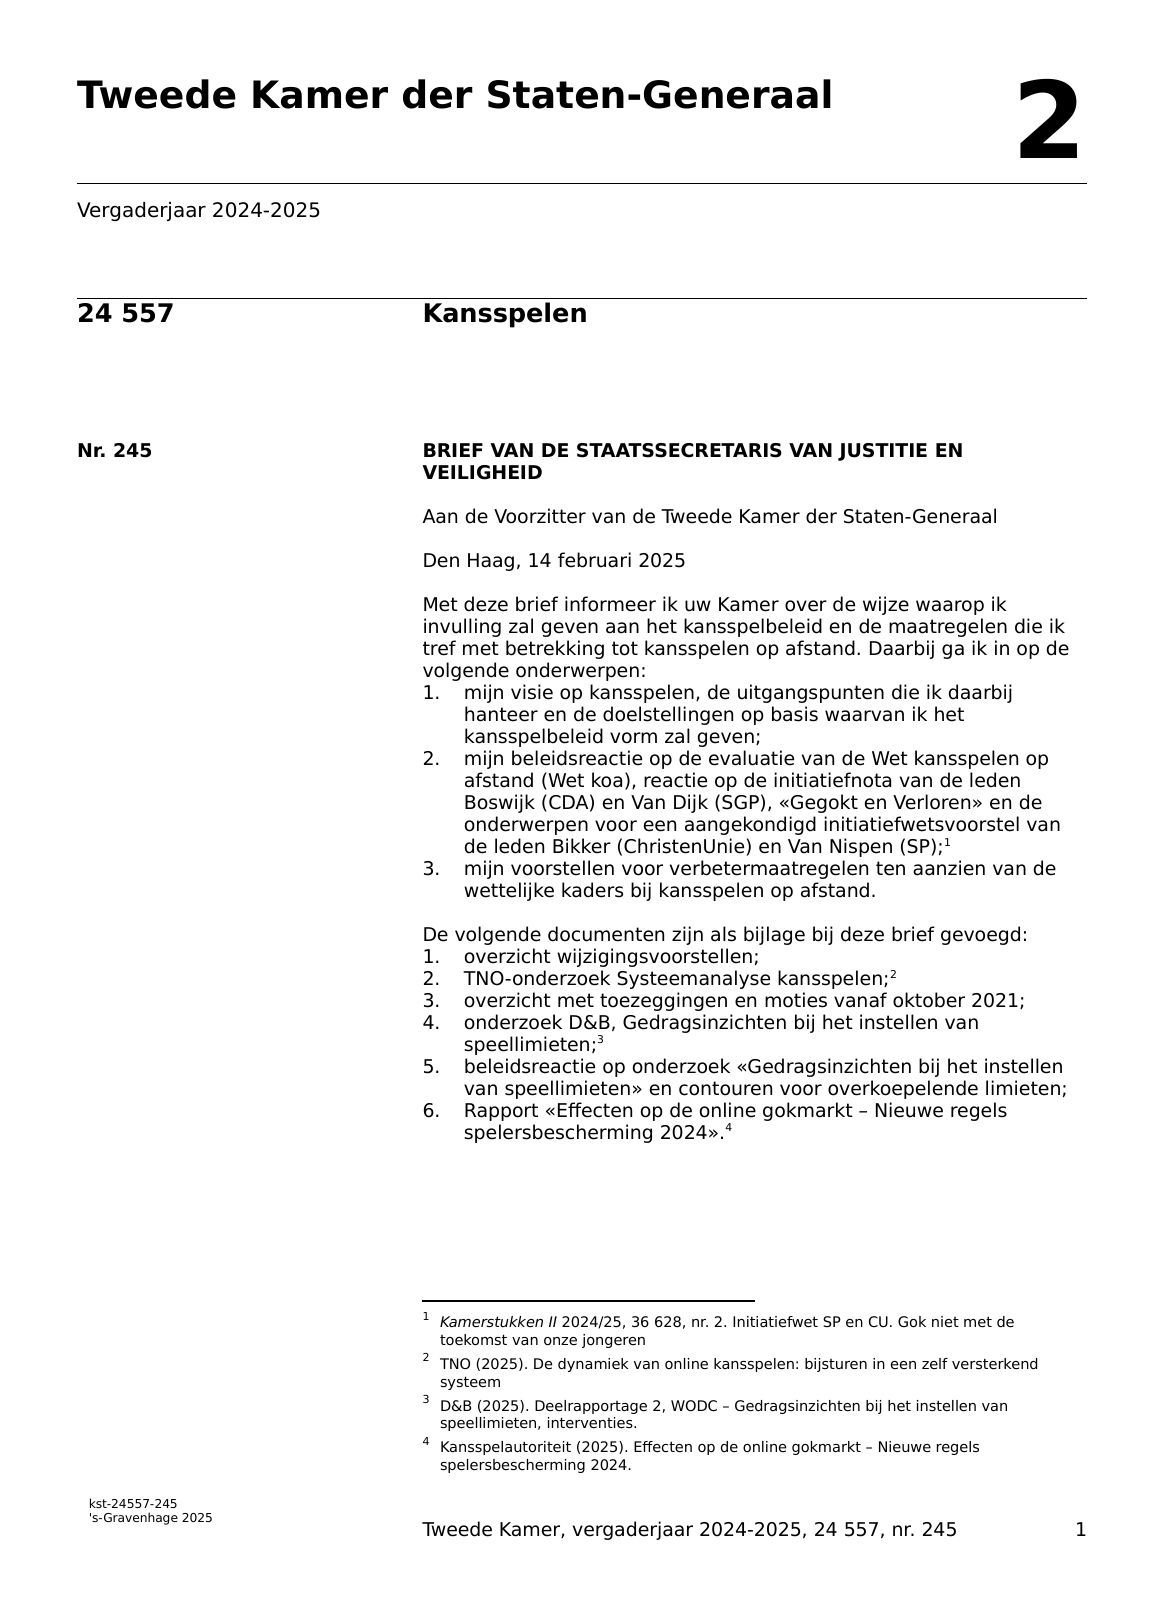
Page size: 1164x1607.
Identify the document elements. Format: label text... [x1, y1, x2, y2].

text kst-24557-245 [88, 1497, 323, 1511]
text 1. overzicht wijzigingsvoorstellen; [422, 946, 1087, 968]
text 3. mijn voorstellen voor verbetermaatregelen ten aanzien van de wettelijke kaders bij kansspelen op afstand. [422, 858, 1087, 902]
text 5. beleidsreactie op onderzoek «Gedragsinzichten bij het instellen van speellimieten» en contouren voor overkoepelende limieten; [422, 1056, 1087, 1100]
table_header Tweede Kamer der Staten-Generaal [77, 59, 886, 183]
text 3. overzicht met toezeggingen en moties vanaf oktober 2021; [422, 990, 1087, 1012]
text 4. onderzoek D&B, Gedragsinzichten bij het instellen van speellimieten; [422, 1012, 1087, 1056]
text TNO (2025). De dynamiek van online kansspelen: bijsturen in een zelf versterkend systeem [422, 1352, 1087, 1391]
text Kamerstukken II 2024/25, 36 628, nr. 2. Initiatiefwet SP en CU. Gok niet met de toekomst van onze jongeren [422, 1310, 1087, 1349]
subtitle 24 557 Kansspelen [77, 299, 1087, 329]
table_cell Vergaderjaar 2024-2025 [77, 184, 1087, 298]
subtitle Nr. 245 BRIEF VAN DE STAATSSECRETARIS VAN JUSTITIE EN VEILIGHEID [77, 440, 1087, 484]
text 6. Rapport «Effecten op de online gokmarkt – Nieuwe regels spelersbescherming 2024». [422, 1100, 1087, 1144]
text De volgende documenten zijn als bijlage bij deze brief gevoegd: [422, 924, 1087, 946]
text 1. mijn visie op kansspelen, de uitgangspunten die ik daarbij hanteer en de doelstellingen op basis waarvan ik het kansspelbeleid vorm zal geven; [422, 682, 1087, 748]
table_header 2 [886, 59, 1087, 183]
text 2. TNO-onderzoek Systeemanalyse kansspelen; [422, 968, 1087, 990]
text D&B (2025). Deelrapportage 2, WODC – Gedragsinzichten bij het instellen van speellimieten, interventies. [422, 1393, 1087, 1432]
text Den Haag, 14 februari 2025 [422, 550, 1087, 572]
text 2. mijn beleidsreactie op de evaluatie van de Wet kansspelen op afstand (Wet koa), reactie op de initiatiefnota van de leden Boswijk (CDA) en Van Dijk (SGP), «Gegokt en Verloren» en de onderwerpen voor een aangekondigd initiatiefwetsvoorstel van de leden Bikker (ChristenUnie) en Van Nispen (SP); [422, 748, 1087, 858]
text 's-Gravenhage 2025 [88, 1511, 323, 1525]
text Met deze brief informeer ik uw Kamer over de wijze waarop ik invulling zal geven aan het kansspelbeleid en de maatregelen die ik tref met betrekking tot kansspelen op afstand. Daarbij ga ik in op de volgende onderwerpen: [422, 594, 1087, 682]
text Aan de Voorzitter van de Tweede Kamer der Staten-Generaal [422, 506, 1087, 528]
text Kansspelautoriteit (2025). Effecten op de online gokmarkt – Nieuwe regels spelersbescherming 2024. [422, 1435, 1087, 1474]
